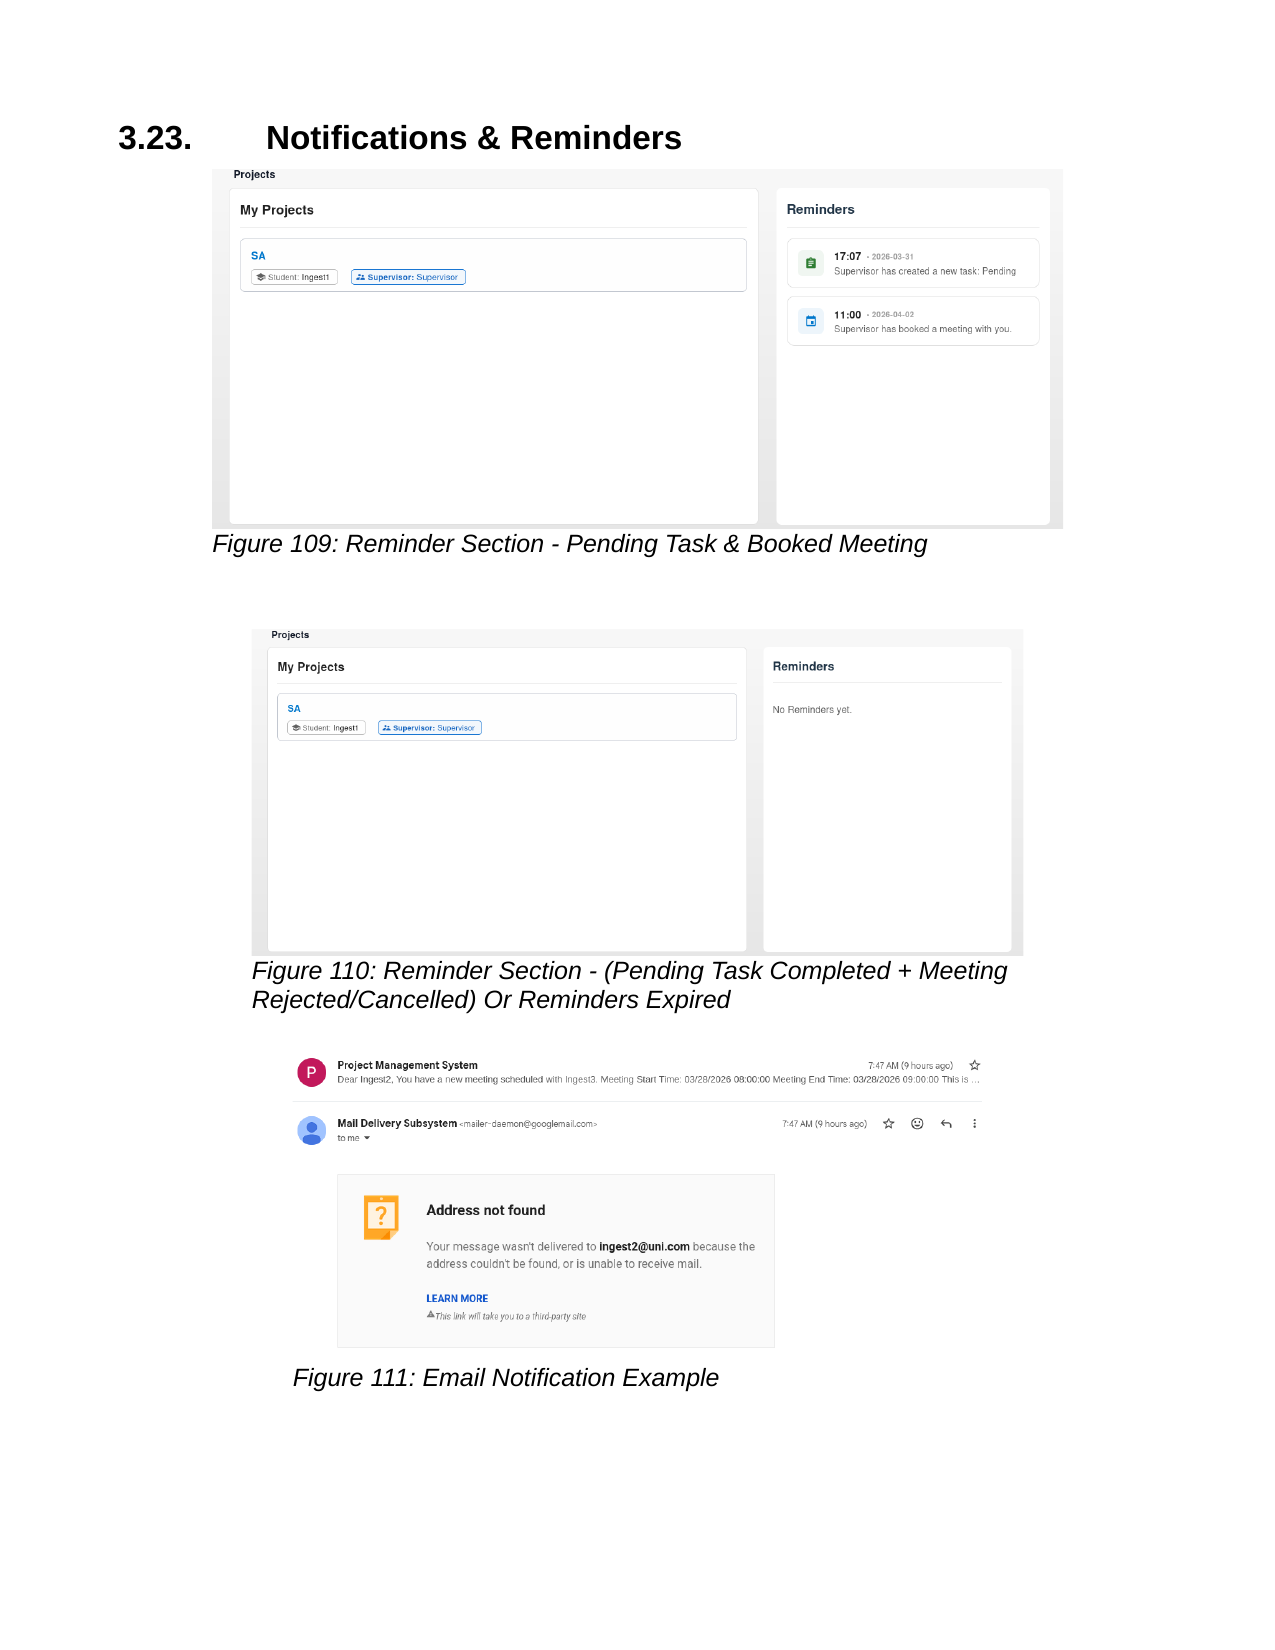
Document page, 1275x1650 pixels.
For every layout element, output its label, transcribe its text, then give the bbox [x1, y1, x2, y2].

picture [212, 169, 1064, 529]
text Figure 111: Email Notification Example [293, 1363, 982, 1392]
picture [292, 1045, 983, 1363]
text Figure 109: Reminder Section - Pending Task & Booked Meeting [212, 529, 1063, 557]
subtitle Notifications & Reminders [118, 118, 1157, 157]
picture [251, 629, 1024, 956]
text Figure 110: Reminder Section - (Pending Task Completed + Meeting Rejected/Cancelled) Or Reminders Expired [252, 956, 1023, 1013]
